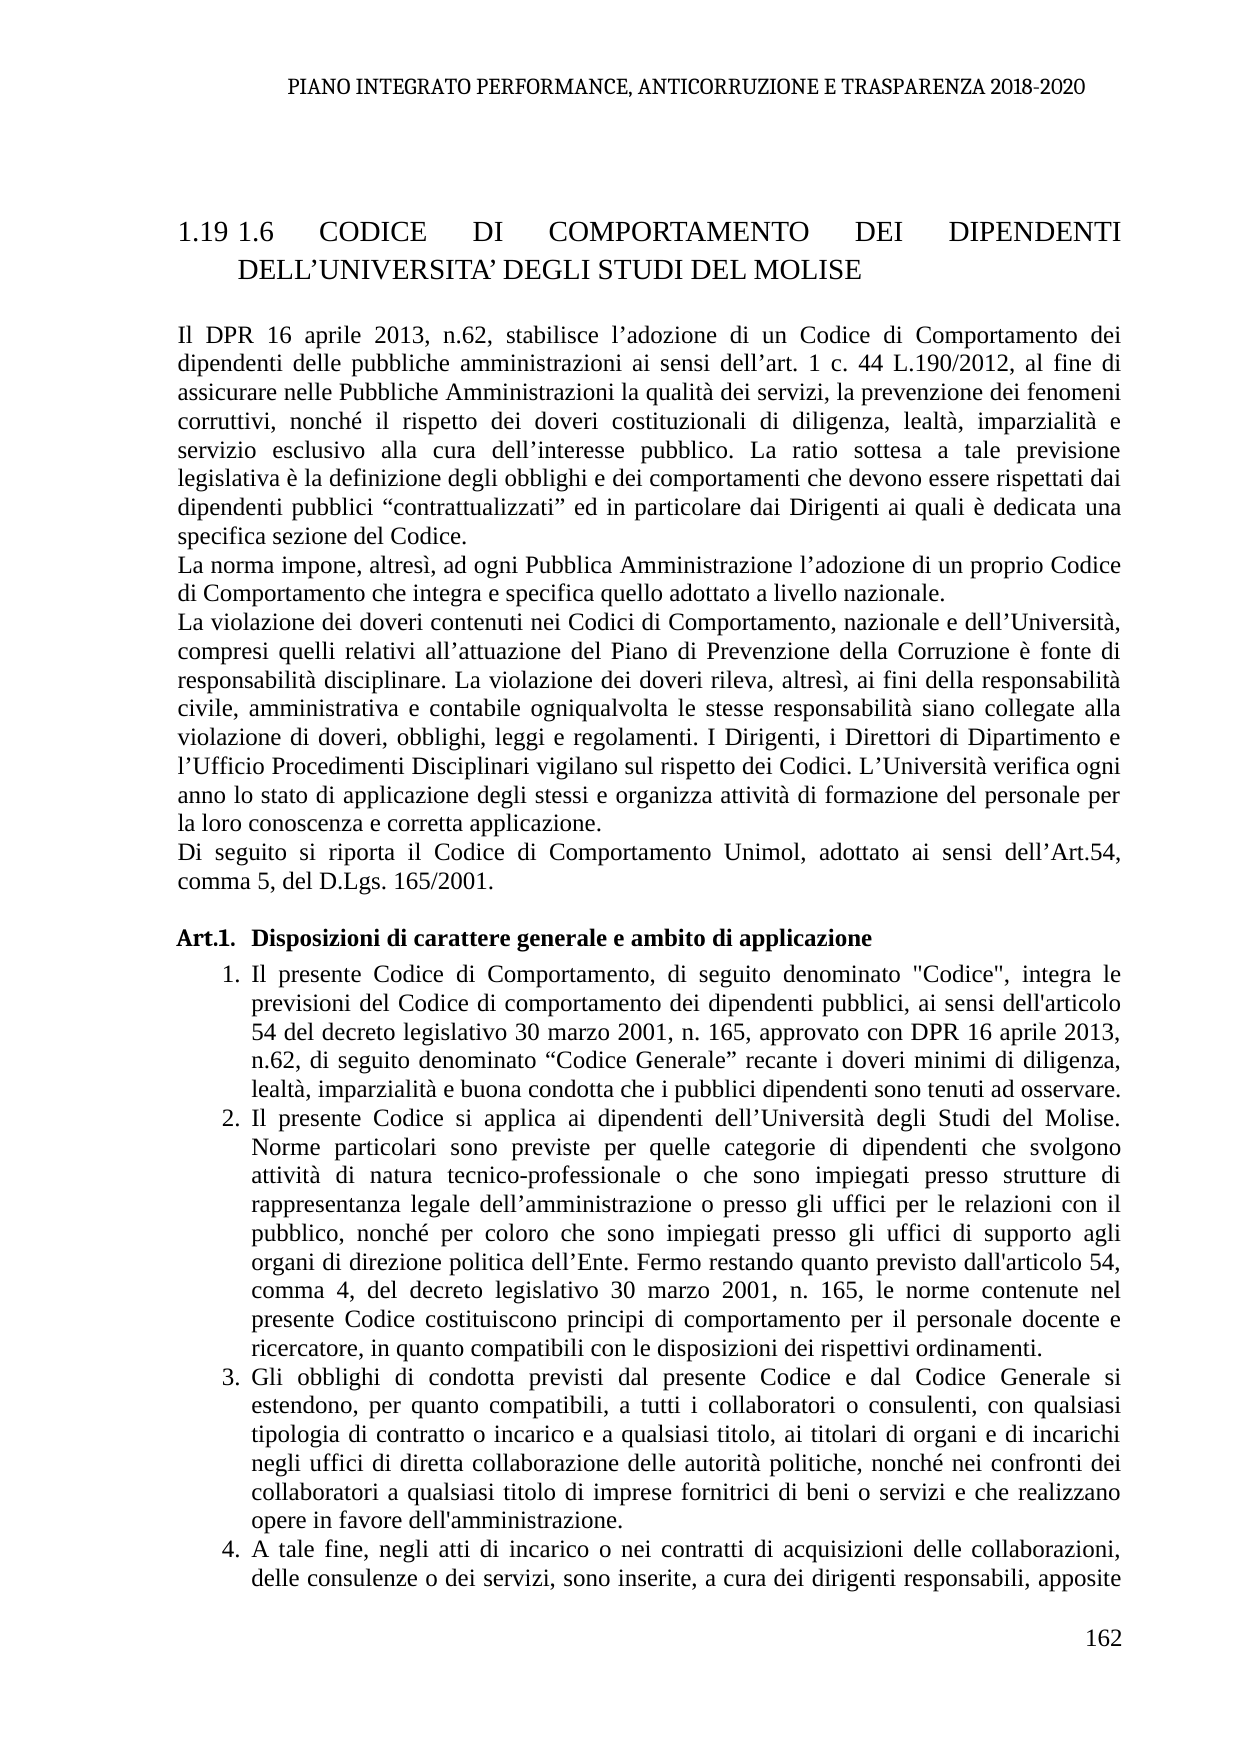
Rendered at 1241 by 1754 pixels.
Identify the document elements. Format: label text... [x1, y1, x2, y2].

subtitle 1.6 CODICE DI COMPORTAMENTO DEI DIPENDENTI DELL’UNIVERSITA’ DEGLI STUDI DEL MOLISE [177, 214, 1122, 286]
list Disposizioni di carattere generale e ambito di applicazione [176, 923, 1122, 953]
list A tale fine, negli atti di incarico o nei contratti di acquisizioni delle collaborazioni, delle consulenze o dei servizi, sono inserite, a cura dei dirigenti responsabili, apposite [222, 1534, 1122, 1592]
text La violazione dei doveri contenuti nei Codici di Comportamento, nazionale e dell’Università, compresi quelli relativi all’attuazione del Piano di Prevenzione della Corruzione è fonte di responsabilità disciplinare. La violazione dei doveri rileva, altresì, ai fini della responsabilità civile, amministrativa e contabile ogniqualvolta le stesse responsabilità siano collegate alla violazione di doveri, obblighi, leggi e regolamenti. I Dirigenti, i Direttori di Dipartimento e l’Ufficio Procedimenti Disciplinari vigilano sul rispetto dei Codici. L’Università verifica ogni anno lo stato di applicazione degli stessi e organizza attività di formazione del personale per la loro conoscenza e corretta applicazione. [177, 607, 1122, 837]
list Il presente Codice si applica ai dipendenti dell’Università degli Studi del Molise. Norme particolari sono previste per quelle categorie di dipendenti che svolgono attività di natura tecnico-professionale o che sono impiegati presso strutture di rappresentanza legale dell’amministrazione o presso gli uffici per le relazioni con il pubblico, nonché per coloro che sono impiegati presso gli uffici di supporto agli organi di direzione politica dell’Ente. Fermo restando quanto previsto dall'articolo 54, comma 4, del decreto legislativo 30 marzo 2001, n. 165, le norme contenute nel presente Codice costituiscono principi di comportamento per il personale docente e ricercatore, in quanto compatibili con le disposizioni dei rispettivi ordinamenti. [222, 1103, 1122, 1362]
text Il DPR 16 aprile 2013, n.62, stabilisce l’adozione di un Codice di Comportamento dei dipendenti delle pubbliche amministrazioni ai sensi dell’art. 1 c. 44 L.190/2012, al fine di assicurare nelle Pubbliche Amministrazioni la qualità dei servizi, la prevenzione dei fenomeni corruttivi, nonché il rispetto dei doveri costituzionali di diligenza, lealtà, imparzialità e servizio esclusivo alla cura dell’interesse pubblico. La ratio sottesa a tale previsione legislativa è la definizione degli obblighi e dei comportamenti che devono essere rispettati dai dipendenti pubblici “contrattualizzati” ed in particolare dai Dirigenti ai quali è dedicata una specifica sezione del Codice. [177, 320, 1122, 550]
text La norma impone, altresì, ad ogni Pubblica Amministrazione l’adozione di un proprio Codice di Comportamento che integra e specifica quello adottato a livello nazionale. [177, 550, 1122, 607]
list Il presente Codice di Comportamento, di seguito denominato "Codice", integra le previsioni del Codice di comportamento dei dipendenti pubblici, ai sensi dell'articolo 54 del decreto legislativo 30 marzo 2001, n. 165, approvato con DPR 16 aprile 2013, n.62, di seguito denominato “Codice Generale” recante i doveri minimi di diligenza, lealtà, imparzialità e buona condotta che i pubblici dipendenti sono tenuti ad osservare. [222, 959, 1122, 1103]
list Gli obblighi di condotta previsti dal presente Codice e dal Codice Generale si estendono, per quanto compatibili, a tutti i collaboratori o consulenti, con qualsiasi tipologia di contratto o incarico e a qualsiasi titolo, ai titolari di organi e di incarichi negli uffici di diretta collaborazione delle autorità politiche, nonché nei confronti dei collaboratori a qualsiasi titolo di imprese fornitrici di beni o servizi e che realizzano opere in favore dell'amministrazione. [222, 1362, 1122, 1534]
text Di seguito si riporta il Codice di Comportamento Unimol, adottato ai sensi dell’Art.54, comma 5, del D.Lgs. 165/2001. [177, 837, 1122, 895]
